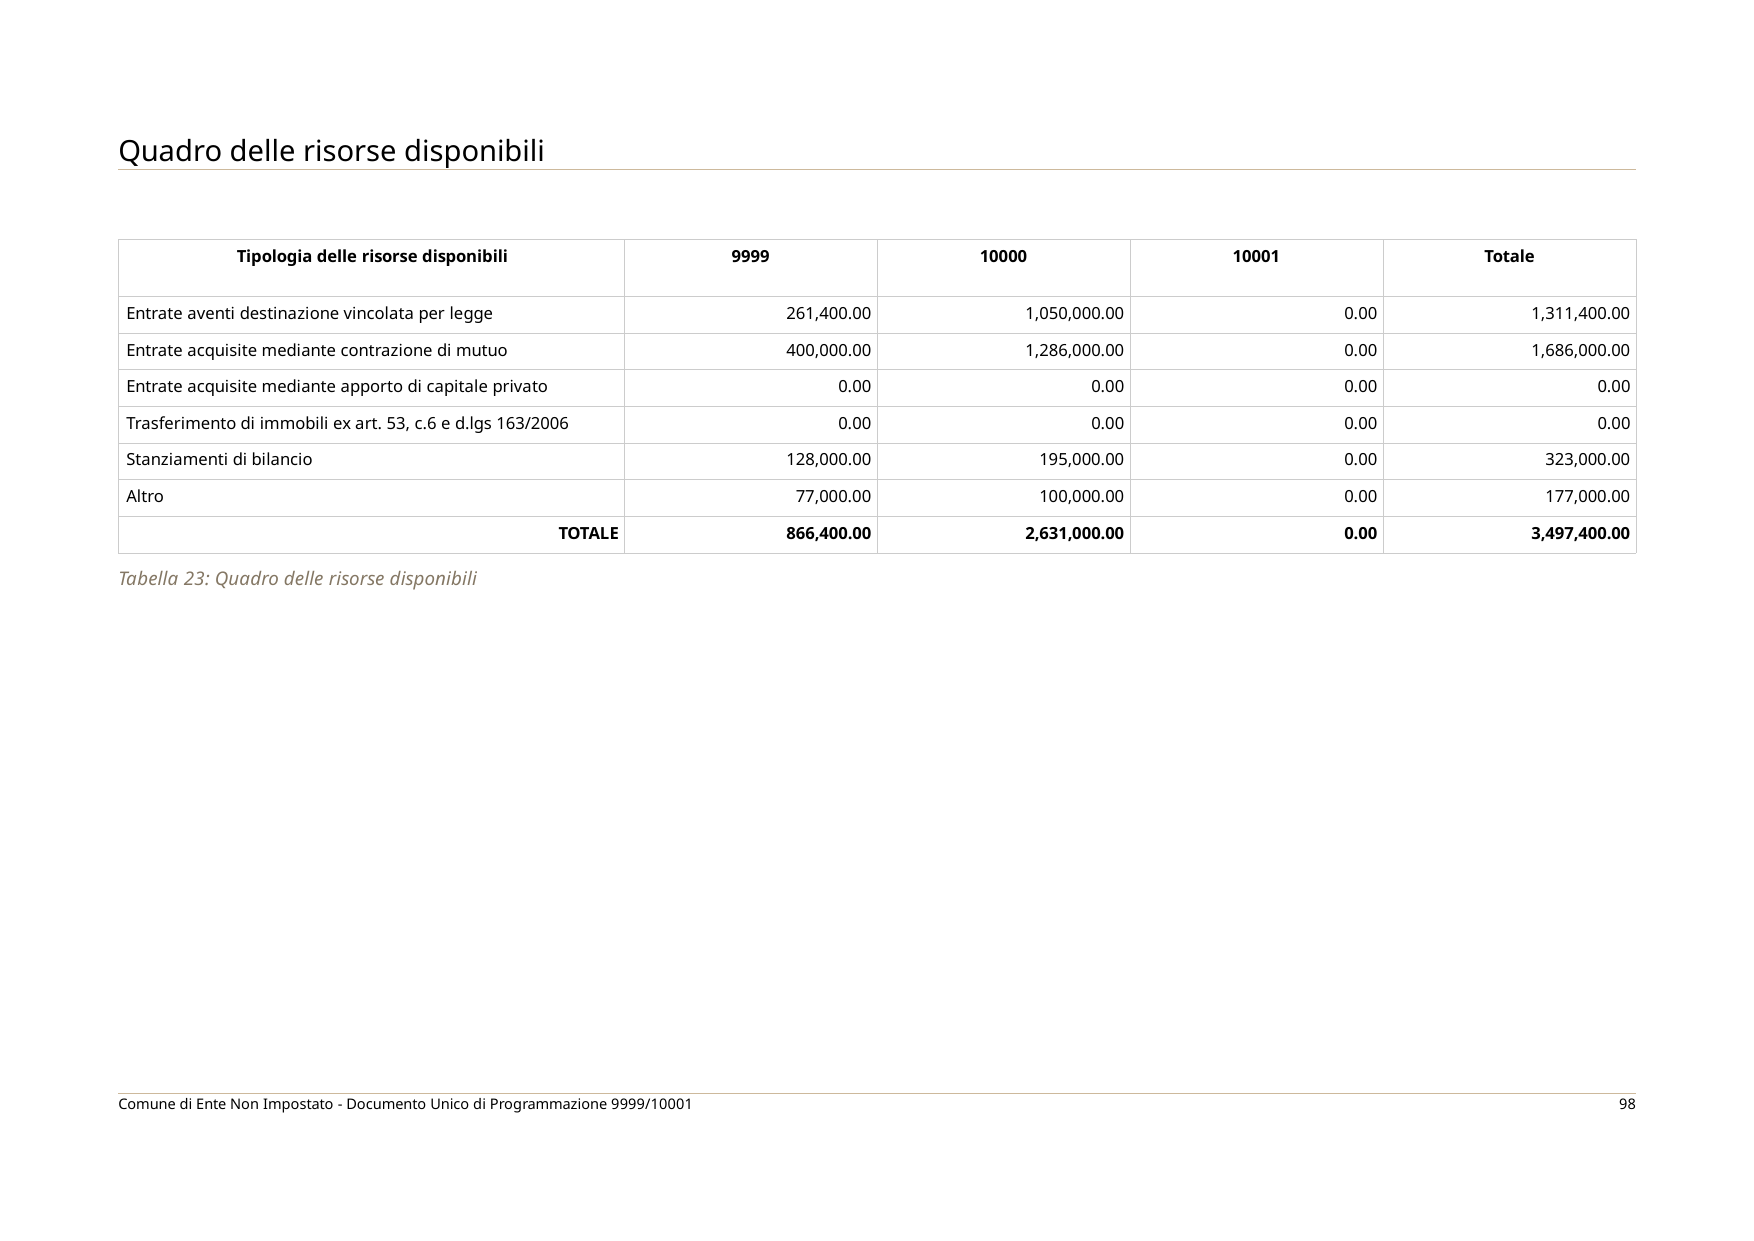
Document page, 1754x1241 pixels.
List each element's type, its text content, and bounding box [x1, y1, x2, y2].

table_cell 0,00 [1131, 297, 1383, 333]
table_cell 866.400,00 [625, 517, 877, 553]
table_header 10000 [878, 240, 1130, 296]
table_cell 0,00 [1131, 517, 1383, 553]
table_header Totale [1384, 240, 1636, 296]
table_cell 100.000,00 [878, 480, 1130, 516]
table_header Tipologia delle risorse disponibili [120, 240, 624, 296]
table_cell 0,00 [1384, 407, 1636, 442]
table_cell 0,00 [1131, 370, 1383, 406]
table_header 10001 [1131, 240, 1383, 296]
table_cell Altro [120, 480, 624, 516]
table_cell 323.000,00 [1384, 444, 1636, 479]
table_cell 400.000,00 [625, 334, 877, 369]
table_cell 0,00 [625, 370, 877, 406]
table_cell 177.000,00 [1384, 480, 1636, 516]
table_cell Entrate aventi destinazione vincolata per legge [120, 297, 624, 333]
table_header 9999 [625, 240, 877, 296]
table_cell 128.000,00 [625, 444, 877, 479]
table_cell Stanziamenti di bilancio [120, 444, 624, 479]
table_cell Entrate acquisite mediante apporto di capitale privato [120, 370, 624, 406]
table_cell 195.000,00 [878, 444, 1130, 479]
text Tabella 23: Quadro delle risorse disponibili [118, 564, 1636, 591]
table_cell 261.400,00 [625, 297, 877, 333]
table_cell Trasferimento di immobili ex art. 53, c.6 e d.lgs 163/2006 [120, 407, 624, 442]
table_cell TOTALE [120, 517, 624, 553]
table_cell 0,00 [1131, 407, 1383, 442]
table_cell 1.311.400,00 [1384, 297, 1636, 333]
table_cell 1.050.000,00 [878, 297, 1130, 333]
table_cell 0,00 [1384, 370, 1636, 406]
table_cell 2.631.000,00 [878, 517, 1130, 553]
table_cell 0,00 [625, 407, 877, 442]
table_cell 0,00 [878, 370, 1130, 406]
table_cell 1.286.000,00 [878, 334, 1130, 369]
table_cell 77.000,00 [625, 480, 877, 516]
text Quadro delle risorse disponibili [118, 130, 1636, 169]
table_cell 1.686.000,00 [1384, 334, 1636, 369]
table_cell 3.497.400,00 [1384, 517, 1636, 553]
table_cell 0,00 [1131, 334, 1383, 369]
table_cell 0,00 [1131, 444, 1383, 479]
table_cell 0,00 [878, 407, 1130, 442]
table_cell Entrate acquisite mediante contrazione di mutuo [120, 334, 624, 369]
table_cell 0,00 [1131, 480, 1383, 516]
